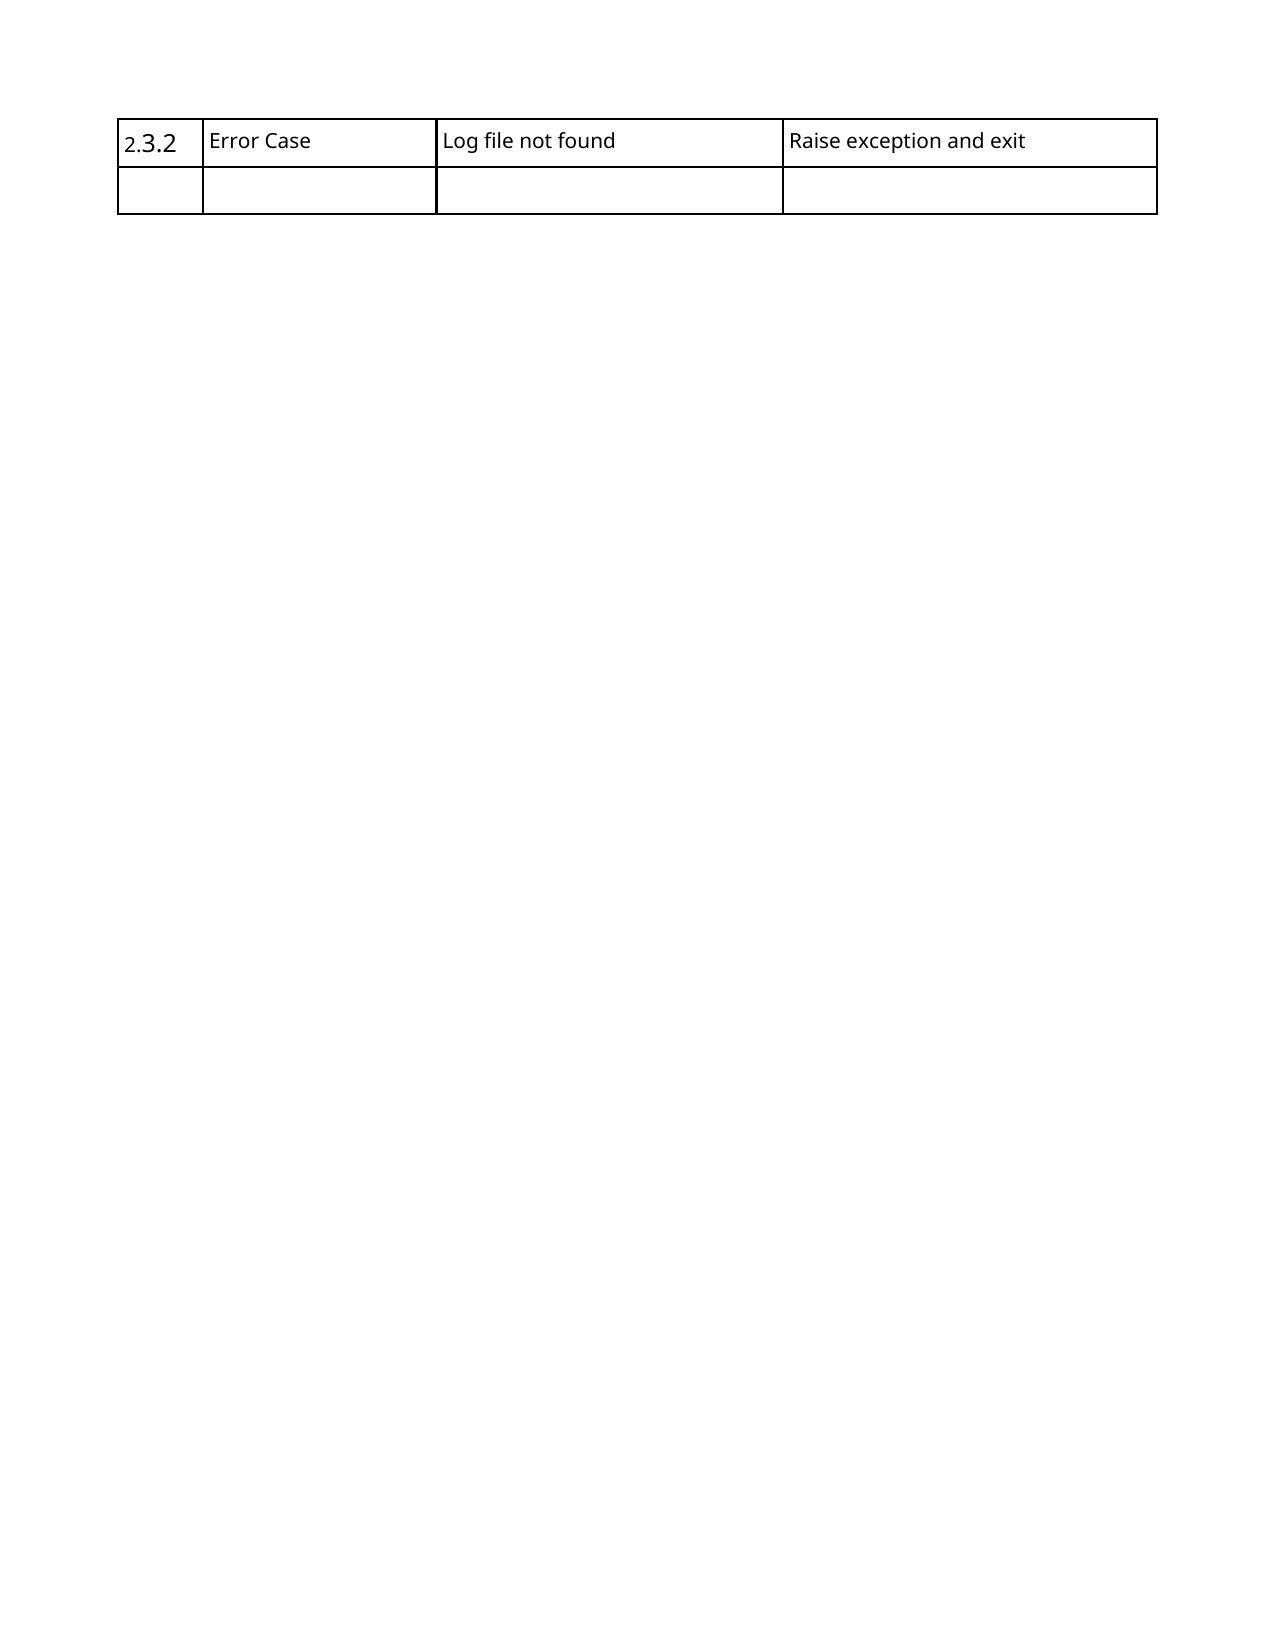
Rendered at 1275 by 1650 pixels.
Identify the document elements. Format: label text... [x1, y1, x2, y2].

table_cell 2.3.2 [119, 120, 202, 166]
table_cell Raise exception and exit [784, 120, 1156, 166]
table_cell Log file not found [438, 120, 782, 166]
table_cell [204, 168, 435, 213]
table_cell Error Case [204, 120, 435, 166]
table_cell [438, 168, 782, 213]
table_cell [119, 168, 202, 213]
table_cell [784, 168, 1156, 213]
